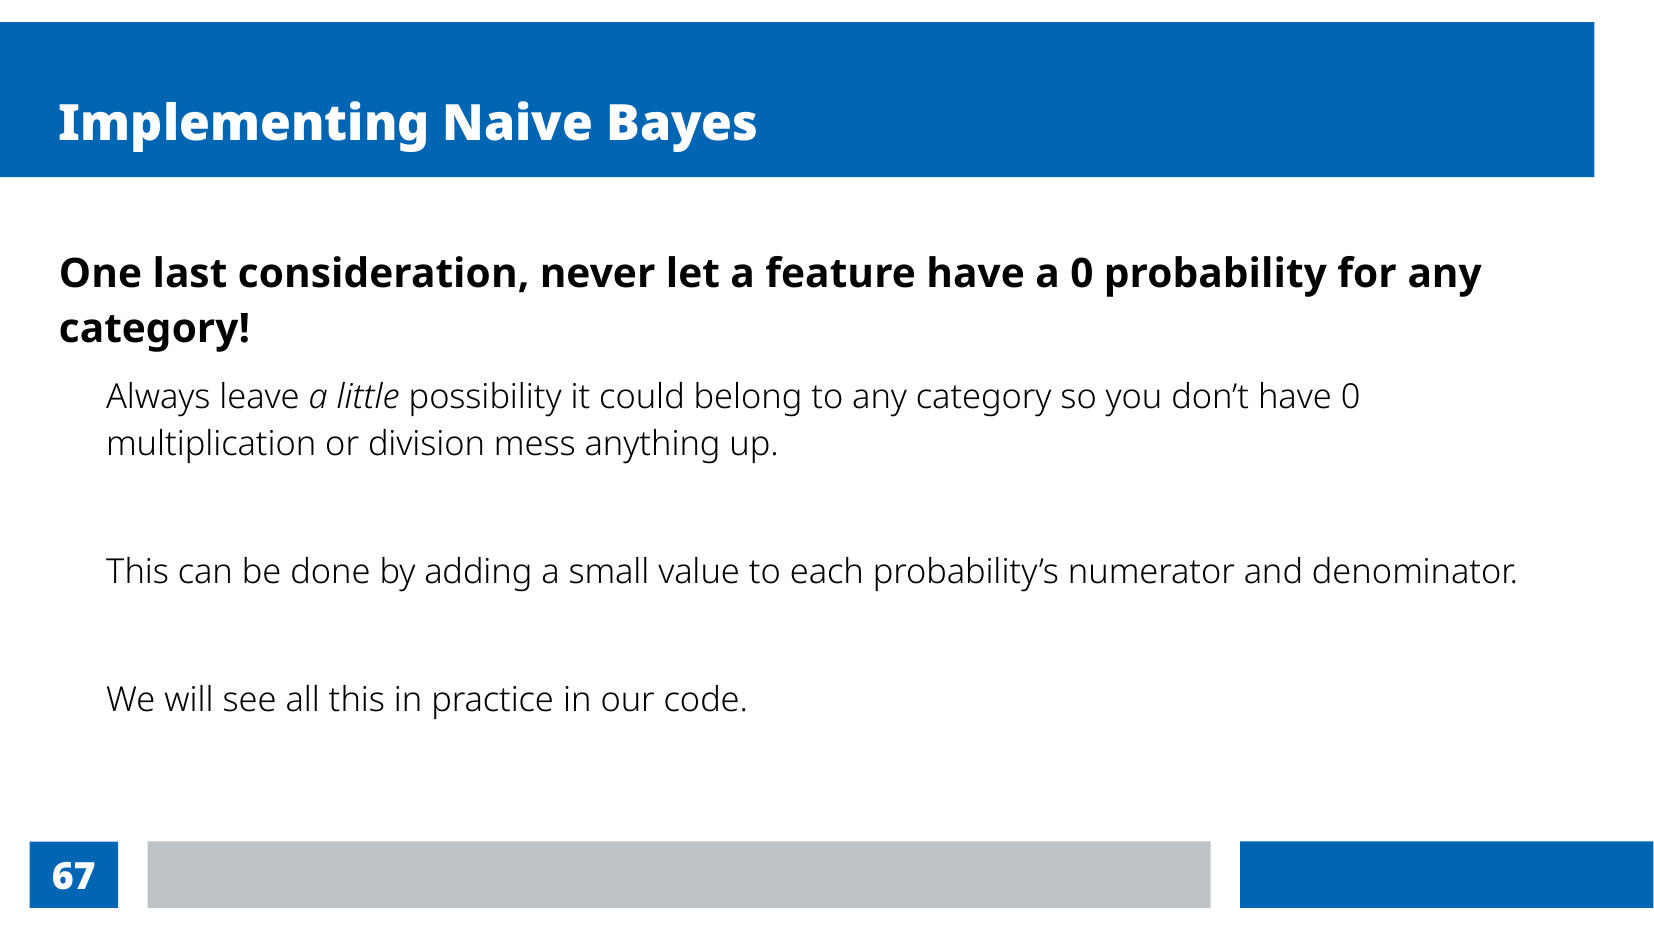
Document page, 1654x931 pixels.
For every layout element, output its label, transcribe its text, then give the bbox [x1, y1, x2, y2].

list One last consideration, never let a feature have a 0 probability for any category! Always leave a little possibility it could belong to any category so you don’t have 0 multiplication or division mess anything up. This can be done by adding a small value to each probability’s numerator and denominator. We will see all this in practice in our code. [59, 243, 1565, 820]
title Implementing Naive Bayes [59, 44, 1595, 156]
